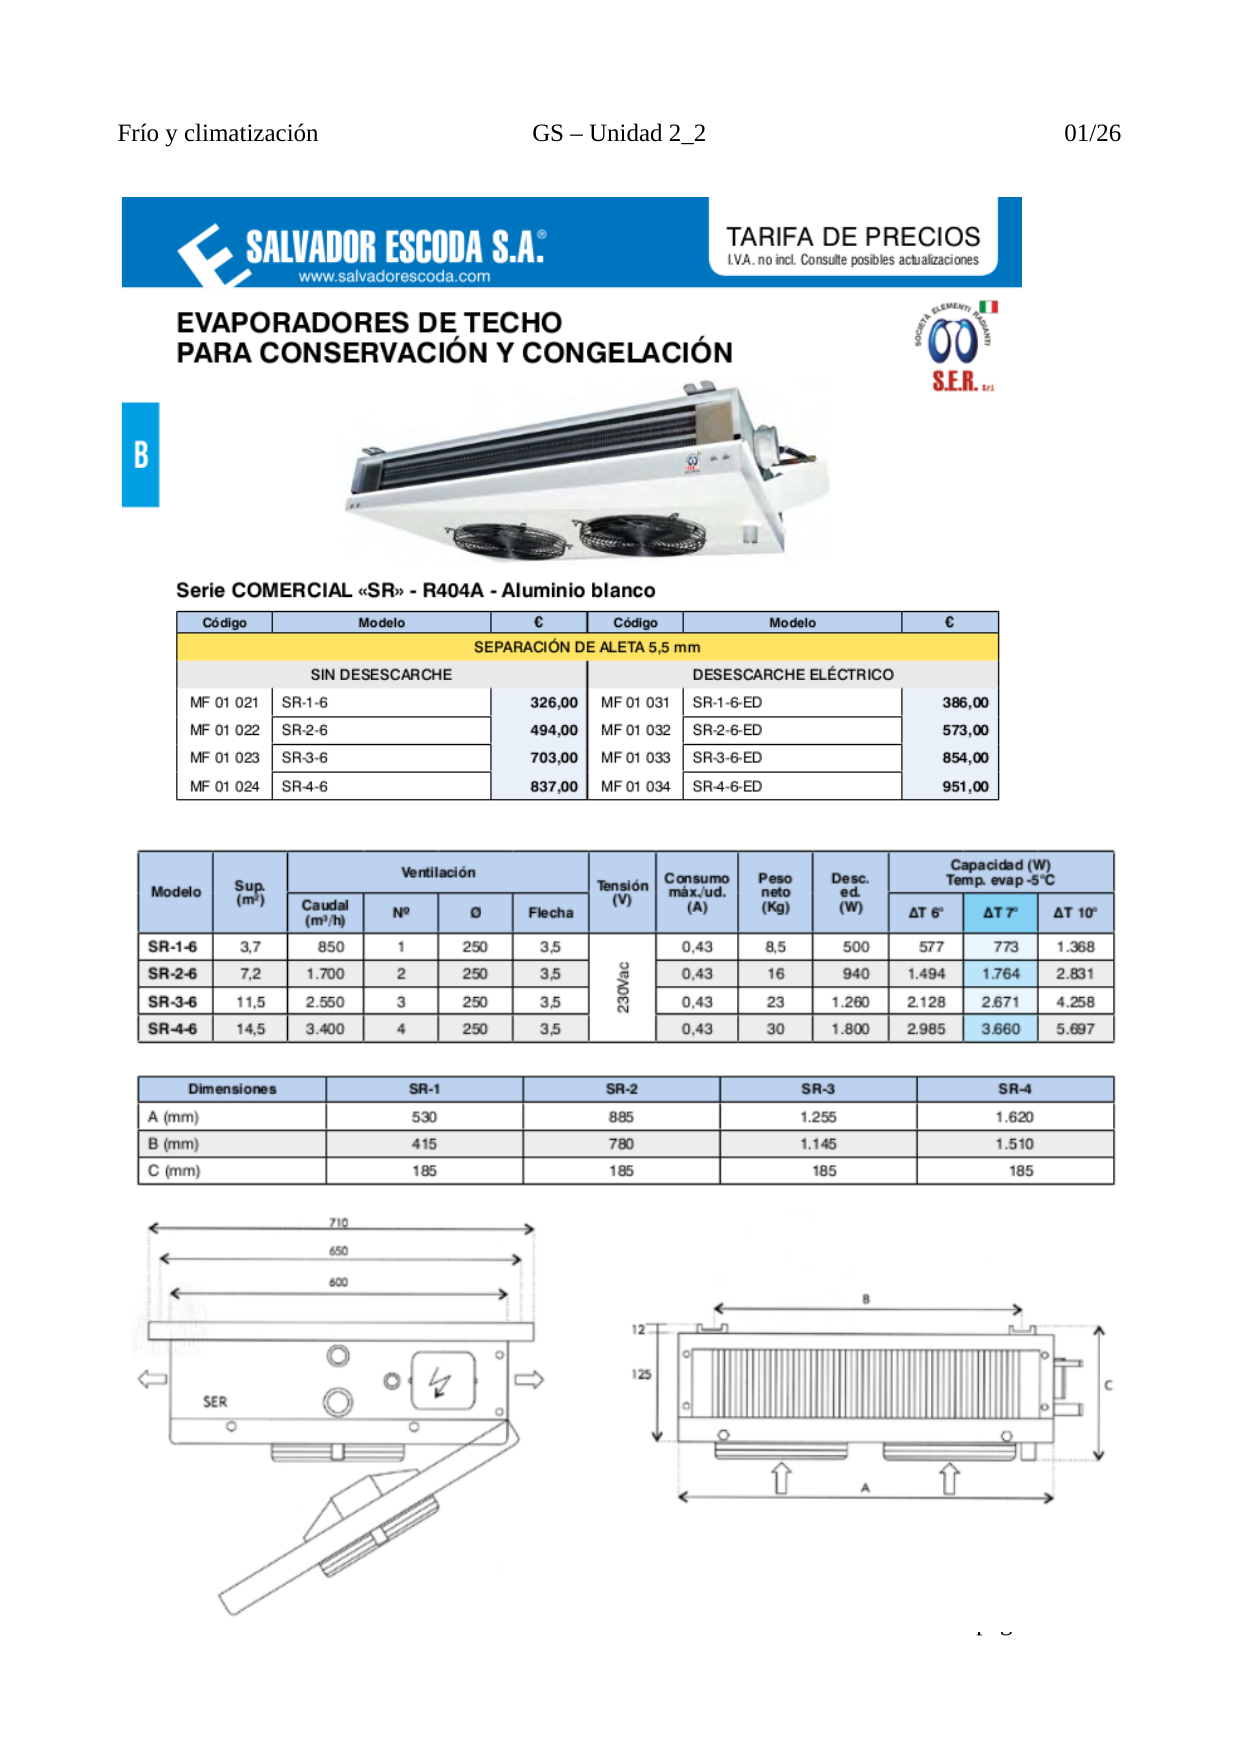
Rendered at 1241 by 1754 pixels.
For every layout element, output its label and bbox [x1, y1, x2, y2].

picture [135, 441, 148, 467]
picture [117, 842, 1124, 1632]
picture [121, 197, 1022, 808]
